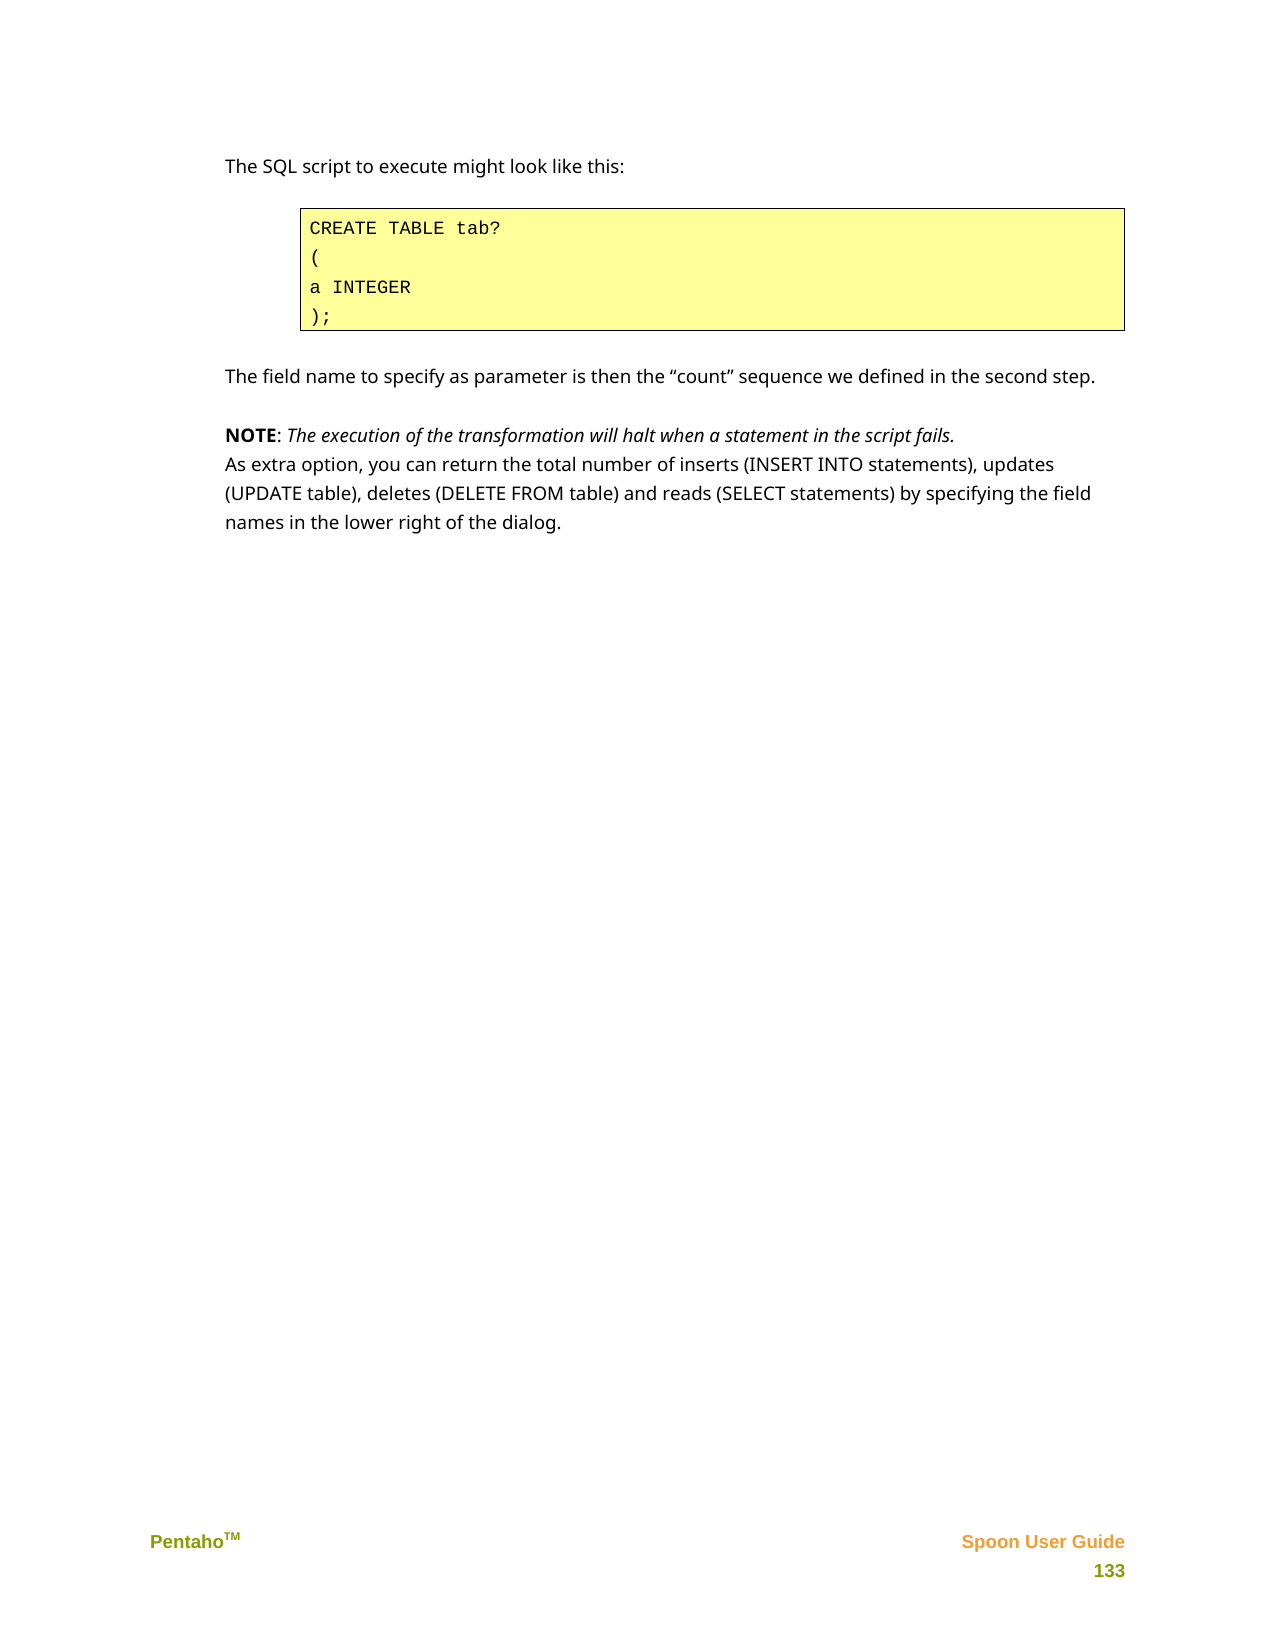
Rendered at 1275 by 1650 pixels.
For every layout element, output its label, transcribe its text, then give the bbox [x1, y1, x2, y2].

text a INTEGER [301, 267, 1124, 296]
text ( [301, 237, 1124, 267]
text The SQL script to execute might look like this: [225, 150, 1125, 179]
text The field name to specify as parameter is then the “count” sequence we defined in the second step. [225, 360, 1125, 389]
text As extra option, you can return the total number of inserts (INSERT INTO statements), updates (UPDATE table), deletes (DELETE FROM table) and reads (SELECT statements) by specifying the field names in the lower right of the dialog. [225, 448, 1125, 535]
text ); [301, 296, 1124, 330]
text NOTE: The execution of the transformation will halt when a statement in the script fails. [225, 419, 1125, 448]
text CREATE TABLE tab? [301, 209, 1124, 237]
